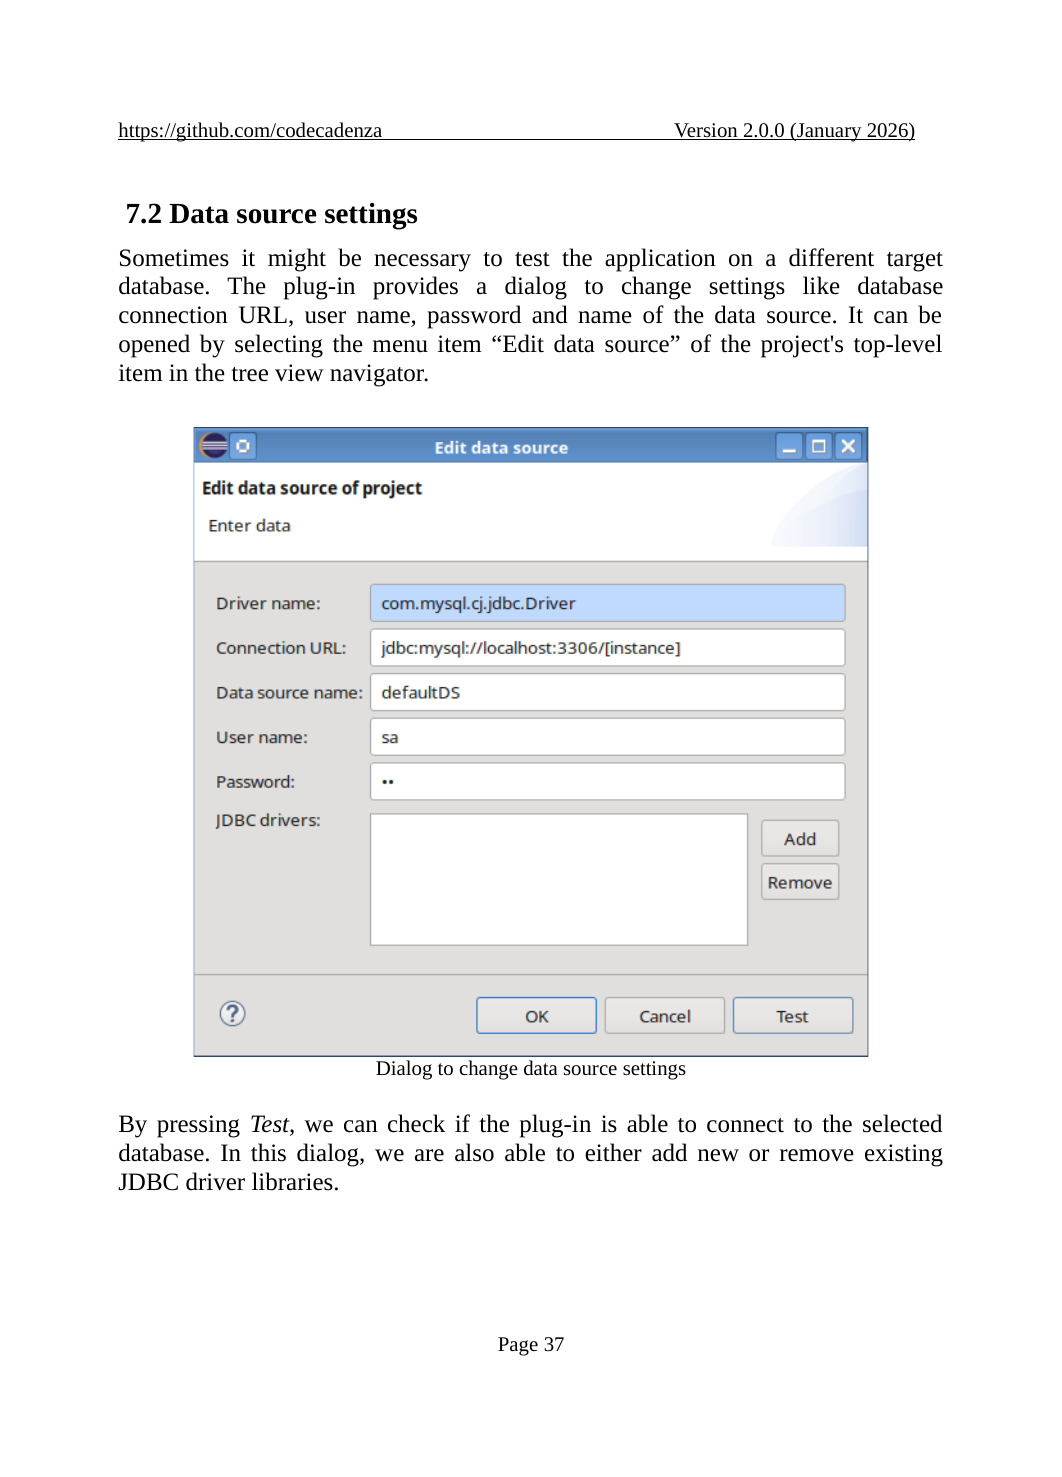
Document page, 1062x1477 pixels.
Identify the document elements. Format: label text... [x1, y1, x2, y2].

picture [193, 427, 869, 1057]
text Sometimes it might be necessary to test the application on a different target database. The plug-in provides a dialog to change settings like database connection URL, user name, password and name of the data source. It can be opened by selecting the menu item “Edit data source” of the project's top-level item in the tree view navigator. [118, 243, 944, 386]
subtitle Data source settings [118, 197, 944, 230]
text Dialog to change data source settings [193, 1057, 868, 1080]
text By pressing Test, we can check if the plug-in is able to connect to the selected database. In this dialog, we are also able to either add new or remove existing JDBC driver libraries. [118, 1109, 944, 1195]
